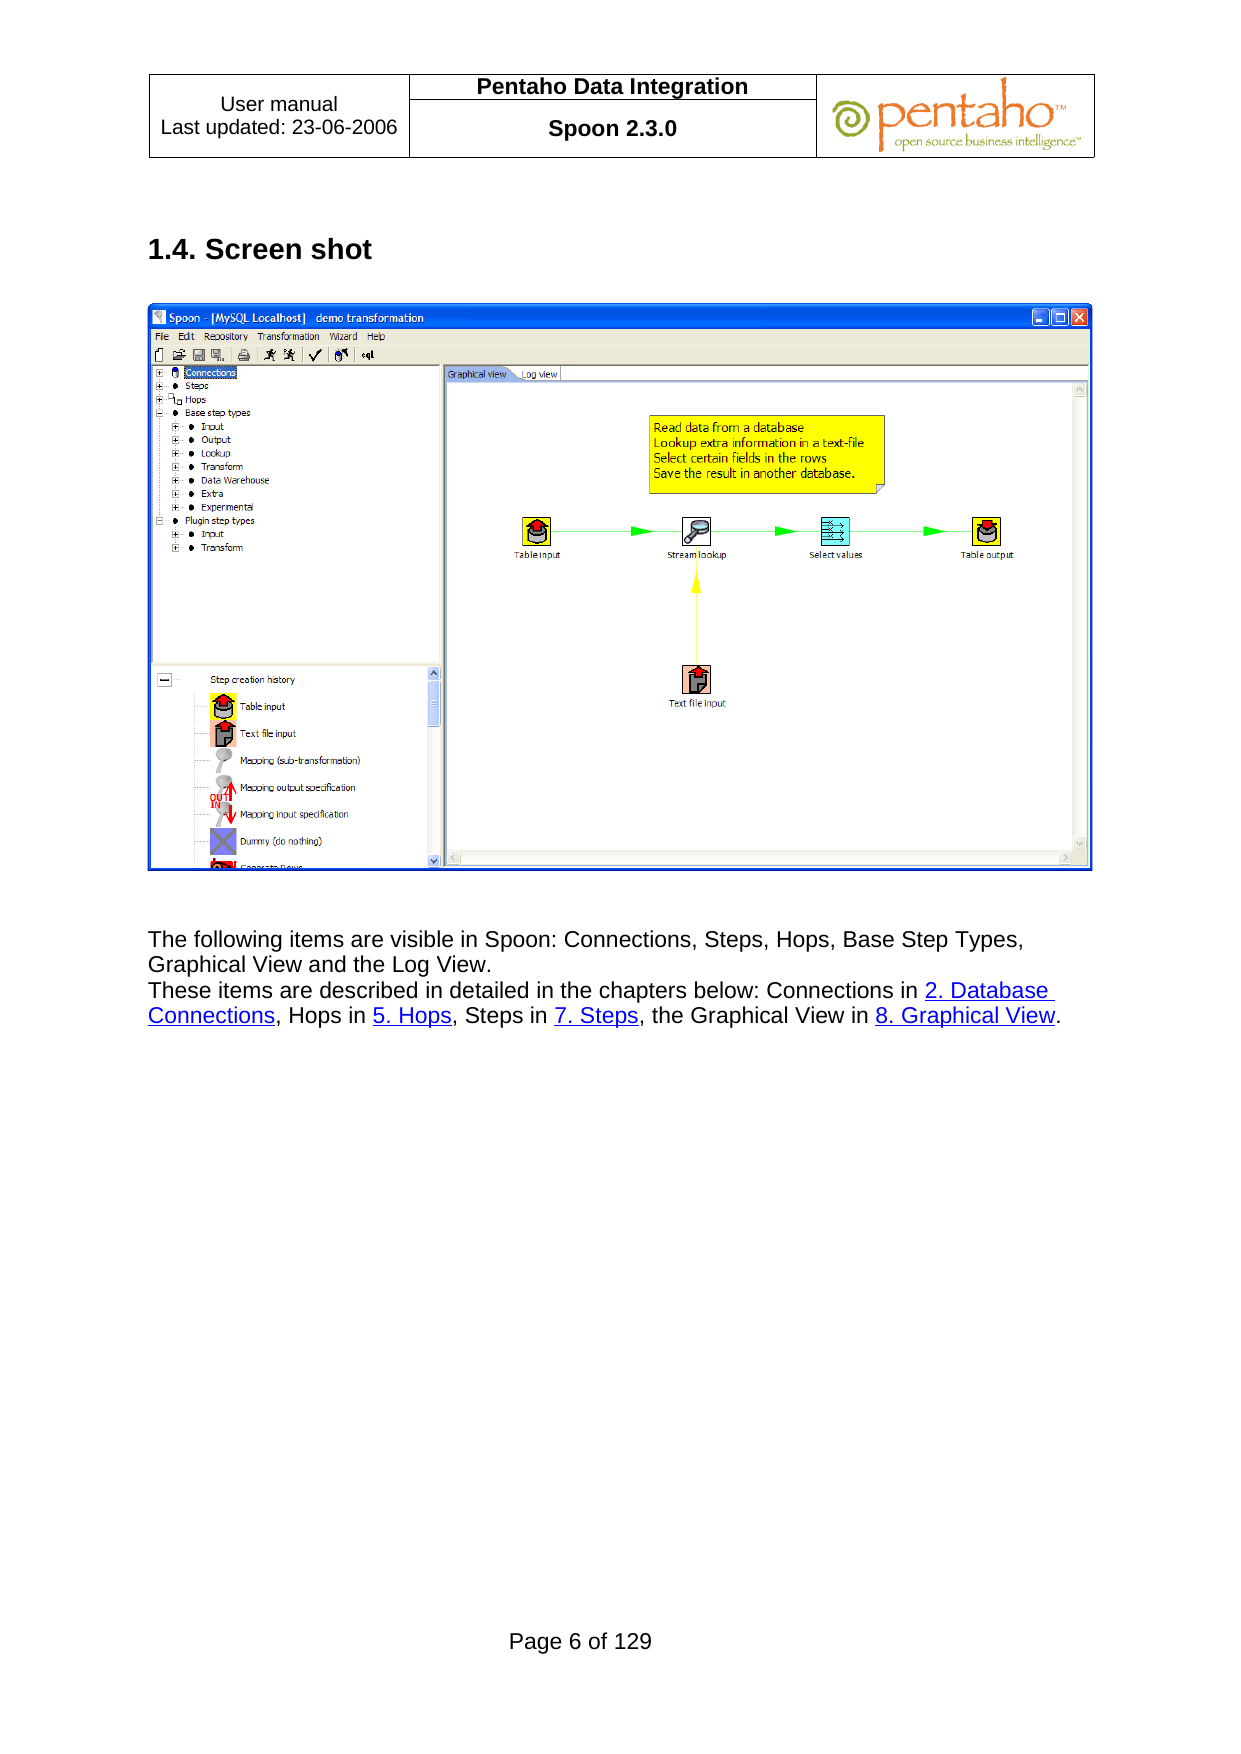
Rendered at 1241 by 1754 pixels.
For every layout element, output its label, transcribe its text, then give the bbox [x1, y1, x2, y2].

text The following items are visible in Spoon: Connections, Steps, Hops, Base Step Types, Graphical View and the Log View. [148, 926, 1092, 977]
subtitle Screen shot [148, 233, 1092, 266]
picture [147, 303, 1093, 871]
text These items are described in detailed in the chapters below: Connections in 2. Database Connections, Hops in 5. Hops, Steps in 7. Steps, the Graphical View in 8. Graphical View. [148, 977, 1092, 1028]
